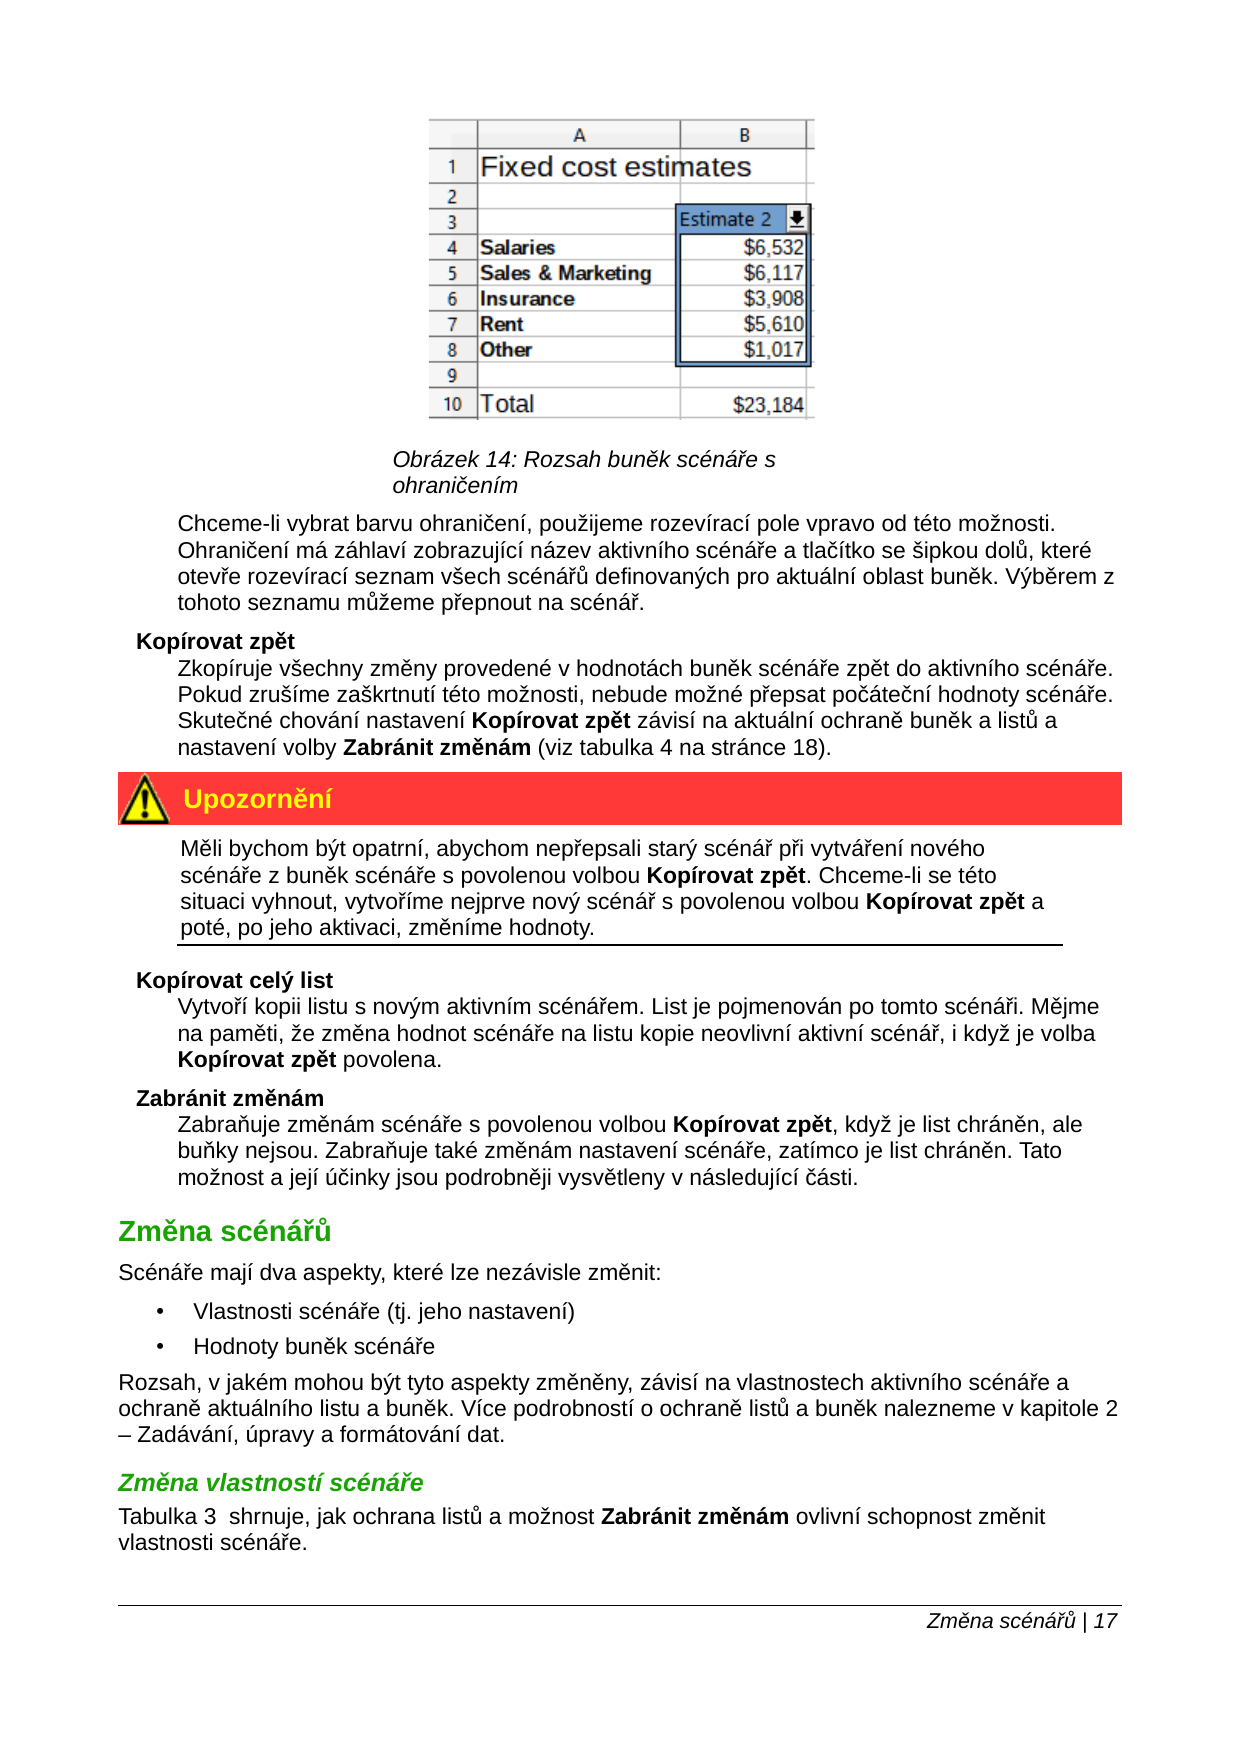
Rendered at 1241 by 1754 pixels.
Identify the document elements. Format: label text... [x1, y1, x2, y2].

subtitle Změna scénářů [118, 1214, 1122, 1247]
text Vytvoří kopii listu s novým aktivním scénářem. List je pojmenován po tomto scénáři. Mějme na paměti, že změna hodnot scénáře na listu kopie neovlivní aktivní scénář, i když je volba Kopírovat zpět povolena. [177, 993, 1122, 1072]
subtitle Upozornění [118, 780, 1122, 821]
text Zabránit změnám [136, 1085, 1122, 1111]
list Hodnoty buněk scénáře [156, 1333, 1122, 1359]
text Kopírovat celý list [136, 967, 1122, 993]
picture [428, 118, 815, 420]
text Zabraňuje změnám scénáře s povolenou volbou Kopírovat zpět, když je list chráněn, ale buňky nejsou. Zabraňuje také změnám nastavení scénáře, zatímco je list chráněn. Tato možnost a její účinky jsou podrobněji vysvětleny v následující části. [177, 1111, 1122, 1190]
text Tabulka 3 shrnuje, jak ochrana listů a možnost Zabránit změnám ovlivní schopnost změnit vlastnosti scénáře. [118, 1503, 1122, 1556]
subtitle Změna vlastností scénáře [118, 1468, 1122, 1497]
list Vlastnosti scénáře (tj. jeho nastavení) [156, 1298, 1122, 1324]
text Chceme-li vybrat barvu ohraničení, použijeme rozevírací pole vpravo od této možnosti. Ohraničení má záhlaví zobrazující název aktivního scénáře a tlačítko se šipkou dolů, které otevře rozevírací seznam všech scénářů definovaných pro aktuální oblast buněk. Výběrem z tohoto seznamu můžeme přepnout na scénář. [177, 510, 1122, 616]
text Zkopíruje všechny změny provedené v hodnotách buněk scénáře zpět do aktivního scénáře. Pokud zrušíme zaškrtnutí této možnosti, nebude možné přepsat počáteční hodnoty scénáře. Skutečné chování nastavení Kopírovat zpět závisí na aktuální ochraně buněk a listů a nastavení volby Zabránit změnám (viz tabulka 4 na stránce 17). [177, 654, 1122, 760]
text Scénáře mají dva aspekty, které lze nezávisle změnit: [118, 1259, 1122, 1286]
text Měli bychom být opatrní, abychom nepřepsali starý scénář při vytváření nového scénáře z buněk scénáře s povolenou volbou Kopírovat zpět. Chceme-li se této situaci vyhnout, vytvoříme nejprve nový scénář s povolenou volbou Kopírovat zpět a poté, po jeho aktivaci, změníme hodnoty. [177, 832, 1063, 944]
text Rozsah, v jakém mohou být tyto aspekty změněny, závisí na vlastnostech aktivního scénáře a ochraně aktuálního listu a buněk. Více podrobností o ochraně listů a buněk nalezneme v kapitole 2 – Zadávání, úpravy a formátování dat. [118, 1368, 1122, 1447]
text Obrázek 14: Rozsah buněk scénáře s ohraničením [392, 443, 848, 498]
picture [119, 773, 170, 824]
text Kopírovat zpět [136, 628, 1122, 654]
